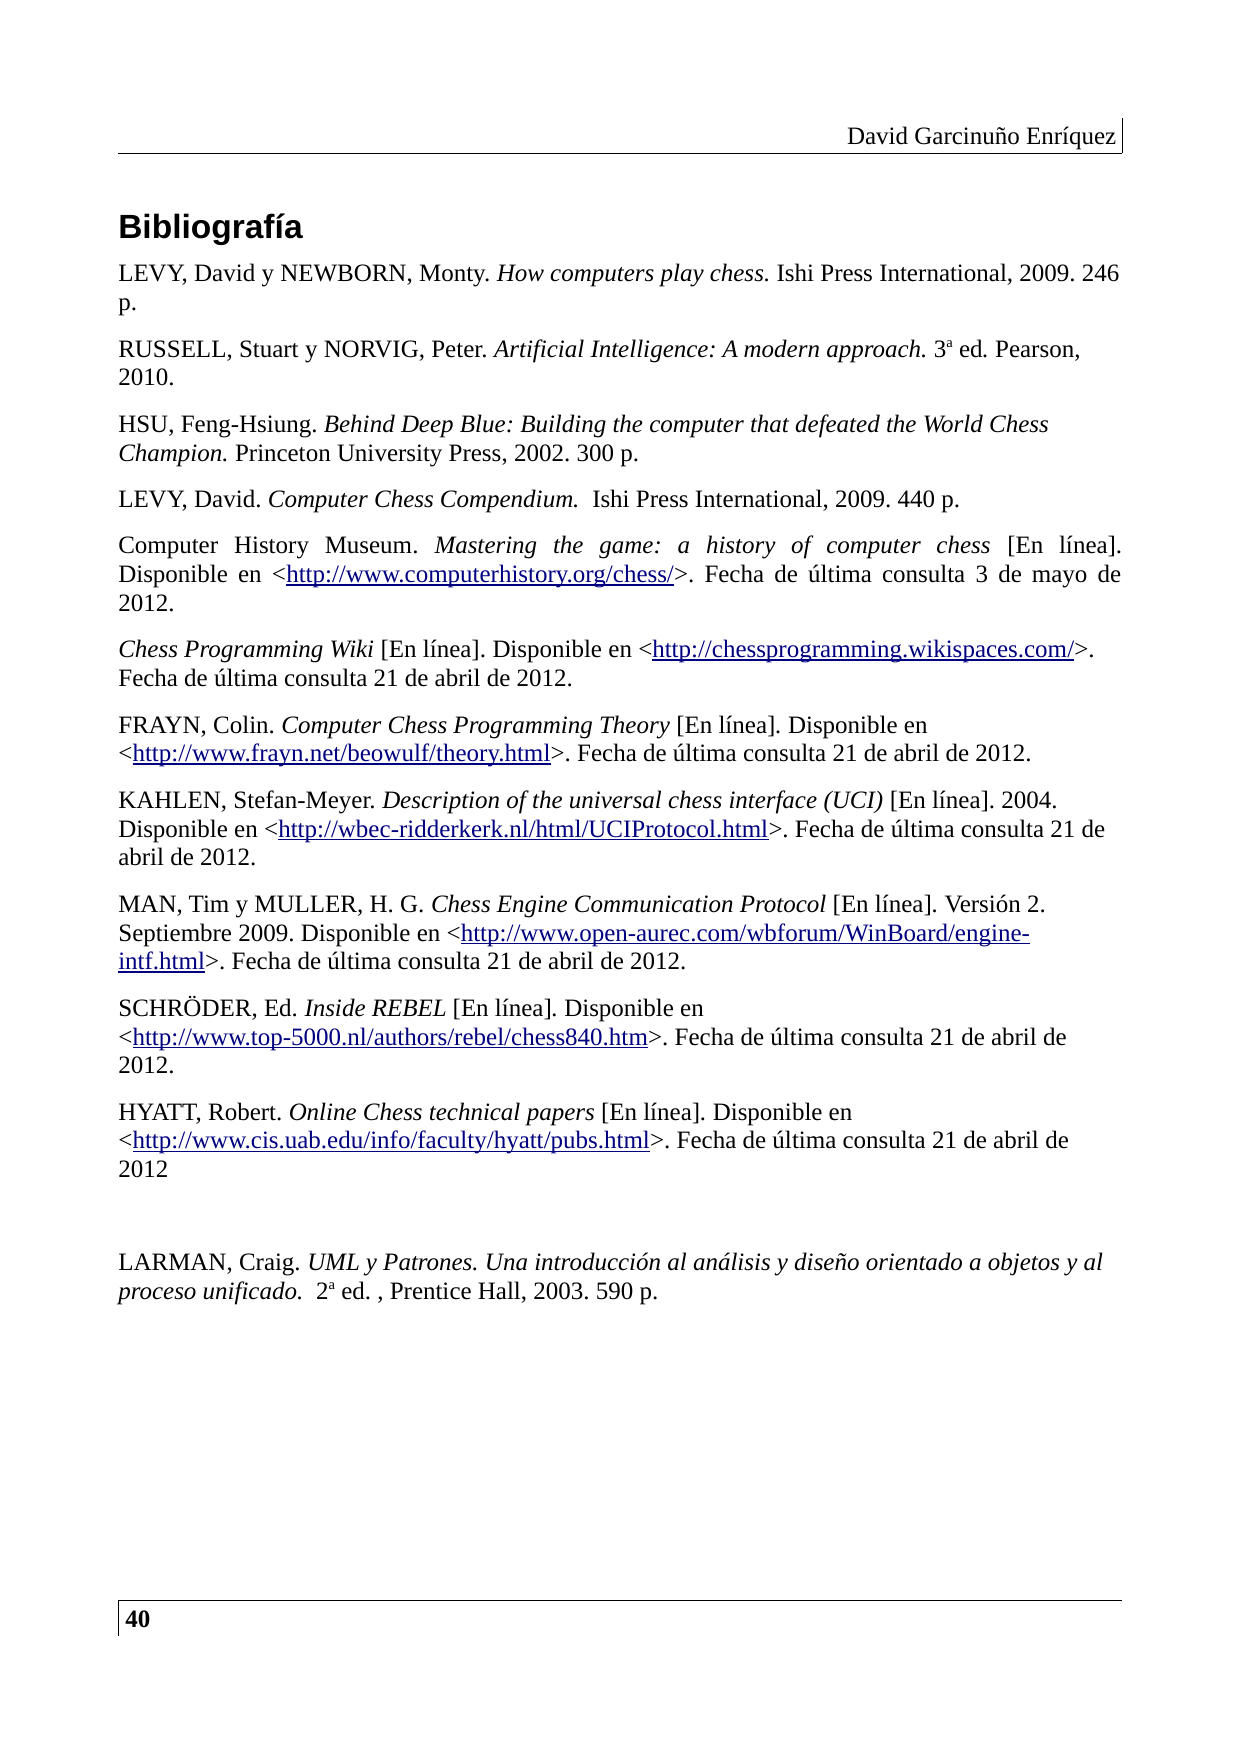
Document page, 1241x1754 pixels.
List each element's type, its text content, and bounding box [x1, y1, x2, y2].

text LARMAN, Craig. UML y Patrones. Una introducción al análisis y diseño orientado a objetos y al proceso unificado. 2a ed. , Prentice Hall, 2003. 590 p. [118, 1247, 1122, 1305]
subtitle Bibliografía [118, 207, 1122, 246]
text MAN, Tim y MULLER, H. G. Chess Engine Communication Protocol [En línea]. Versión 2. Septiembre 2009. Disponible en <http://www.open-aurec.com/wbforum/WinBoard/engine-intf.html>. Fecha de última consulta 21 de abril de 2012. [118, 889, 1122, 975]
text SCHRÖDER, Ed. Inside REBEL [En línea]. Disponible en <http://www.top-5000.nl/authors/rebel/chess840.htm>. Fecha de última consulta 21 de abril de 2012. [118, 993, 1122, 1079]
text Computer History Museum. Mastering the game: a history of computer chess [En línea]. Disponible en <http://www.computerhistory.org/chess/>. Fecha de última consulta 3 de mayo de 2012. [118, 531, 1122, 617]
text Chess Programming Wiki [En línea]. Disponible en <http://chessprogramming.wikispaces.com/>. Fecha de última consulta 21 de abril de 2012. [118, 634, 1122, 692]
text LEVY, David. Computer Chess Compendium. Ishi Press International, 2009. 440 p. [118, 484, 1122, 513]
text HSU, Feng-Hsiung. Behind Deep Blue: Building the computer that defeated the World Chess Champion. Princeton University Press, 2002. 300 p. [118, 409, 1122, 466]
text KAHLEN, Stefan-Meyer. Description of the universal chess interface (UCI) [En línea]. 2004. Disponible en <http://wbec-ridderkerk.nl/html/UCIProtocol.html>. Fecha de última consulta 21 de abril de 2012. [118, 785, 1122, 871]
text LEVY, David y NEWBORN, Monty. How computers play chess. Ishi Press International, 2009. 246 p. [118, 258, 1122, 316]
text HYATT, Robert. Online Chess technical papers [En línea]. Disponible en <http://www.cis.uab.edu/info/faculty/hyatt/pubs.html>. Fecha de última consulta 21 de abril de 2012 [118, 1097, 1122, 1183]
text FRAYN, Colin. Computer Chess Programming Theory [En línea]. Disponible en <http://www.frayn.net/beowulf/theory.html>. Fecha de última consulta 21 de abril de 2012. [118, 710, 1122, 767]
text RUSSELL, Stuart y NORVIG, Peter. Artificial Intelligence: A modern approach. 3a ed. Pearson, 2010. [118, 334, 1122, 391]
